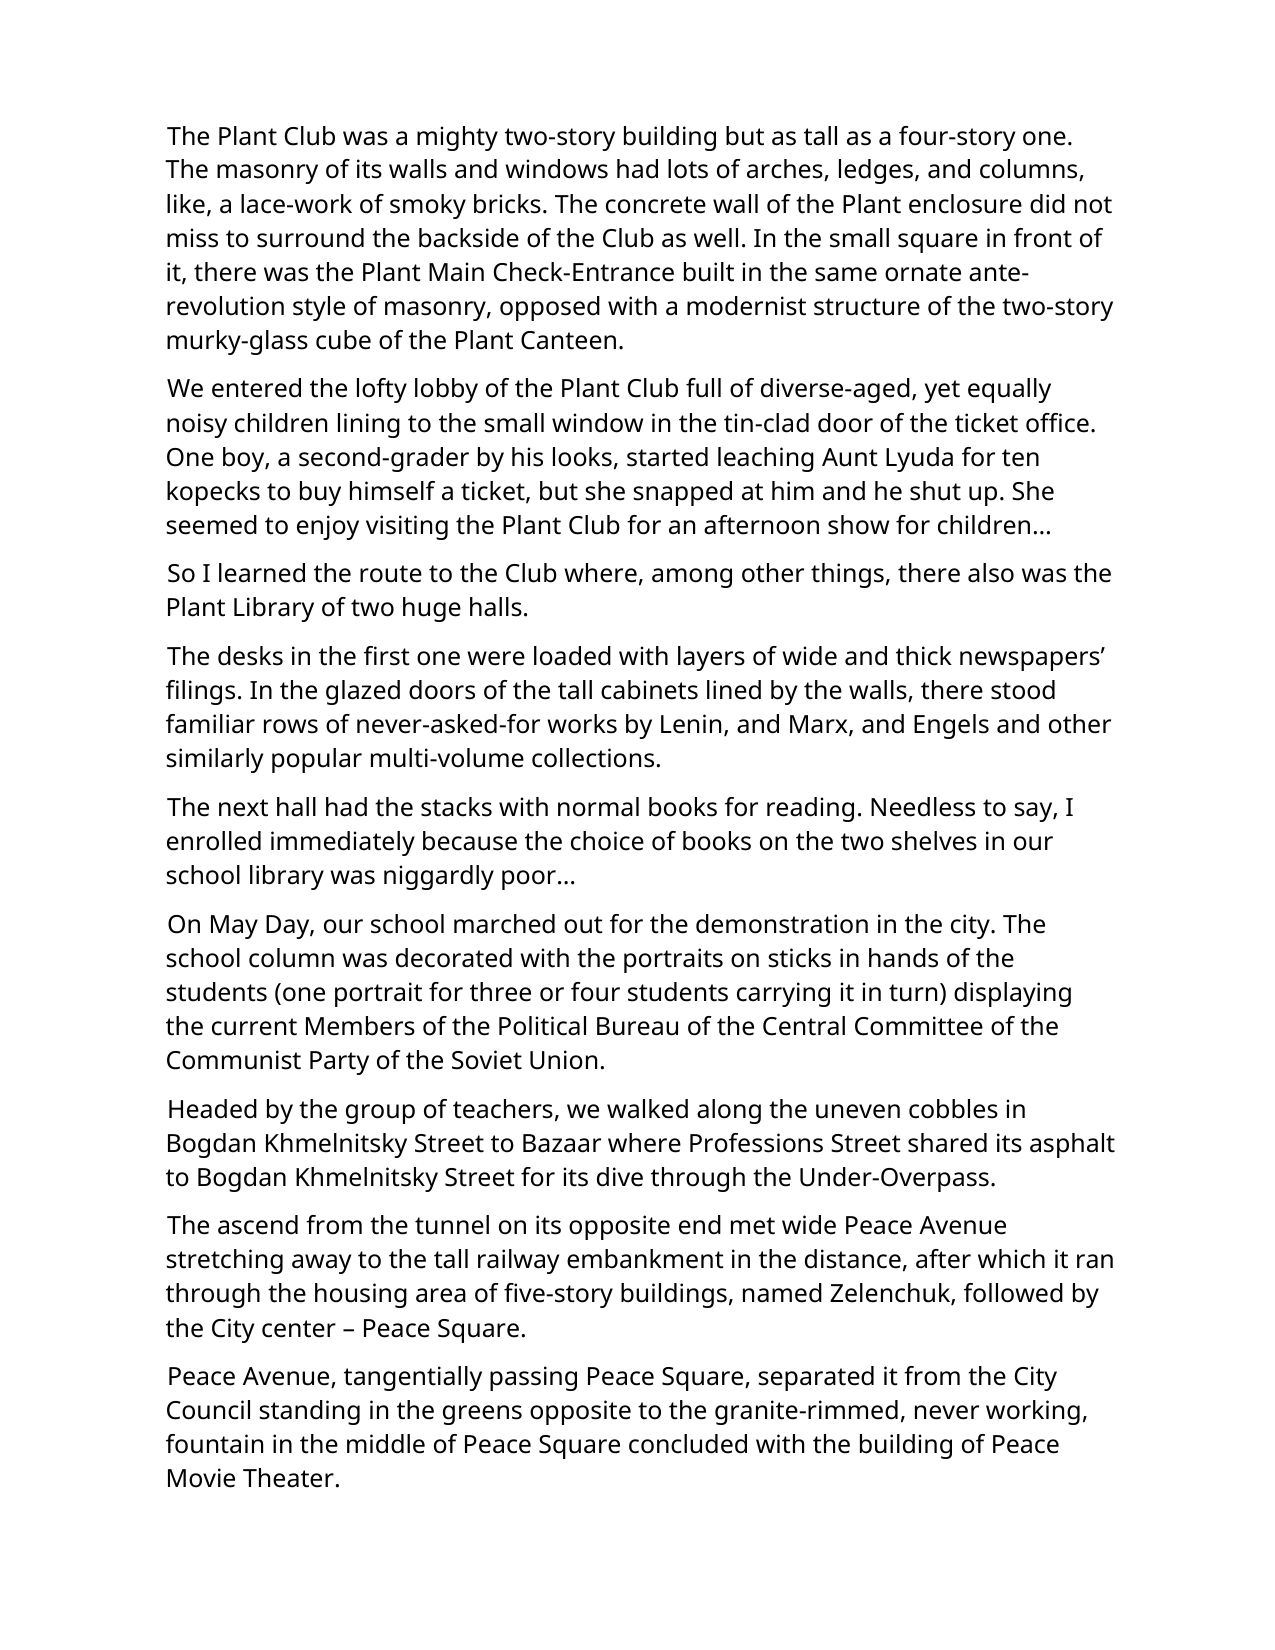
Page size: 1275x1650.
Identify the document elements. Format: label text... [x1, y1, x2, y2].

text The ascend from the tunnel on its opposite end met wide Peace Avenue stretching away to the tall railway embankment in the distance, after which it ran through the housing area of five-story buildings, named Zelenchuk, followed by the City center – Peace Square. [165, 1208, 1118, 1344]
text We entered the lofty lobby of the Plant Club full of diverse-aged, yet equally noisy children lining to the small window in the tin-clad door of the ticket office. One boy, a second-grader by his looks, started leaching Aunt Lyuda for ten kopecks to buy himself a ticket, but she snapped at him and he shut up. She seemed to enjoy visiting the Plant Club for an afternoon show for children… [165, 371, 1118, 541]
text The Plant Club was a mighty two-story building but as tall as a four-story one. The masonry of its walls and windows had lots of arches, ledges, and columns, like, a lace-work of smoky bricks. The concrete wall of the Plant enclosure did not miss to surround the backside of the Club as well. In the small square in front of it, there was the Plant Main Check-Entrance built in the same ornate ante-revolution style of masonry, opposed with a modernist structure of the two-story murky-glass cube of the Plant Canteen. [165, 118, 1118, 357]
text Headed by the group of teachers, we walked along the uneven cobbles in Bogdan Khmelnitsky Street to Bazaar where Professions Street shared its asphalt to Bogdan Khmelnitsky Street for its dive through the Under-Overpass. [165, 1091, 1118, 1193]
text On May Day, our school marched out for the demonstration in the city. The school column was decorated with the portraits on sticks in hands of the students (one portrait for three or four students carrying it in turn) displaying the current Members of the Political Bureau of the Central Committee of the Communist Party of the Soviet Union. [165, 906, 1118, 1077]
text Peace Avenue, tangentially passing Peace Square, separated it from the City Council standing in the greens opposite to the granite-rimmed, never working, fountain in the middle of Peace Square concluded with the building of Peace Movie Theater. [165, 1359, 1118, 1495]
text The next hall had the stacks with normal books for reading. Needless to say, I enrolled immediately because the choice of books on the two shelves in our school library was niggardly poor… [165, 789, 1118, 892]
text So I learned the route to the Club where, among other things, there also was the Plant Library of two huge halls. [165, 556, 1118, 624]
text The desks in the first one were loaded with layers of wide and thick newspapers’ filings. In the glazed doors of the tall cabinets lined by the walls, there stood familiar rows of never-asked-for works by Lenin, and Marx, and Engels and other similarly popular multi-volume collections. [165, 639, 1118, 775]
